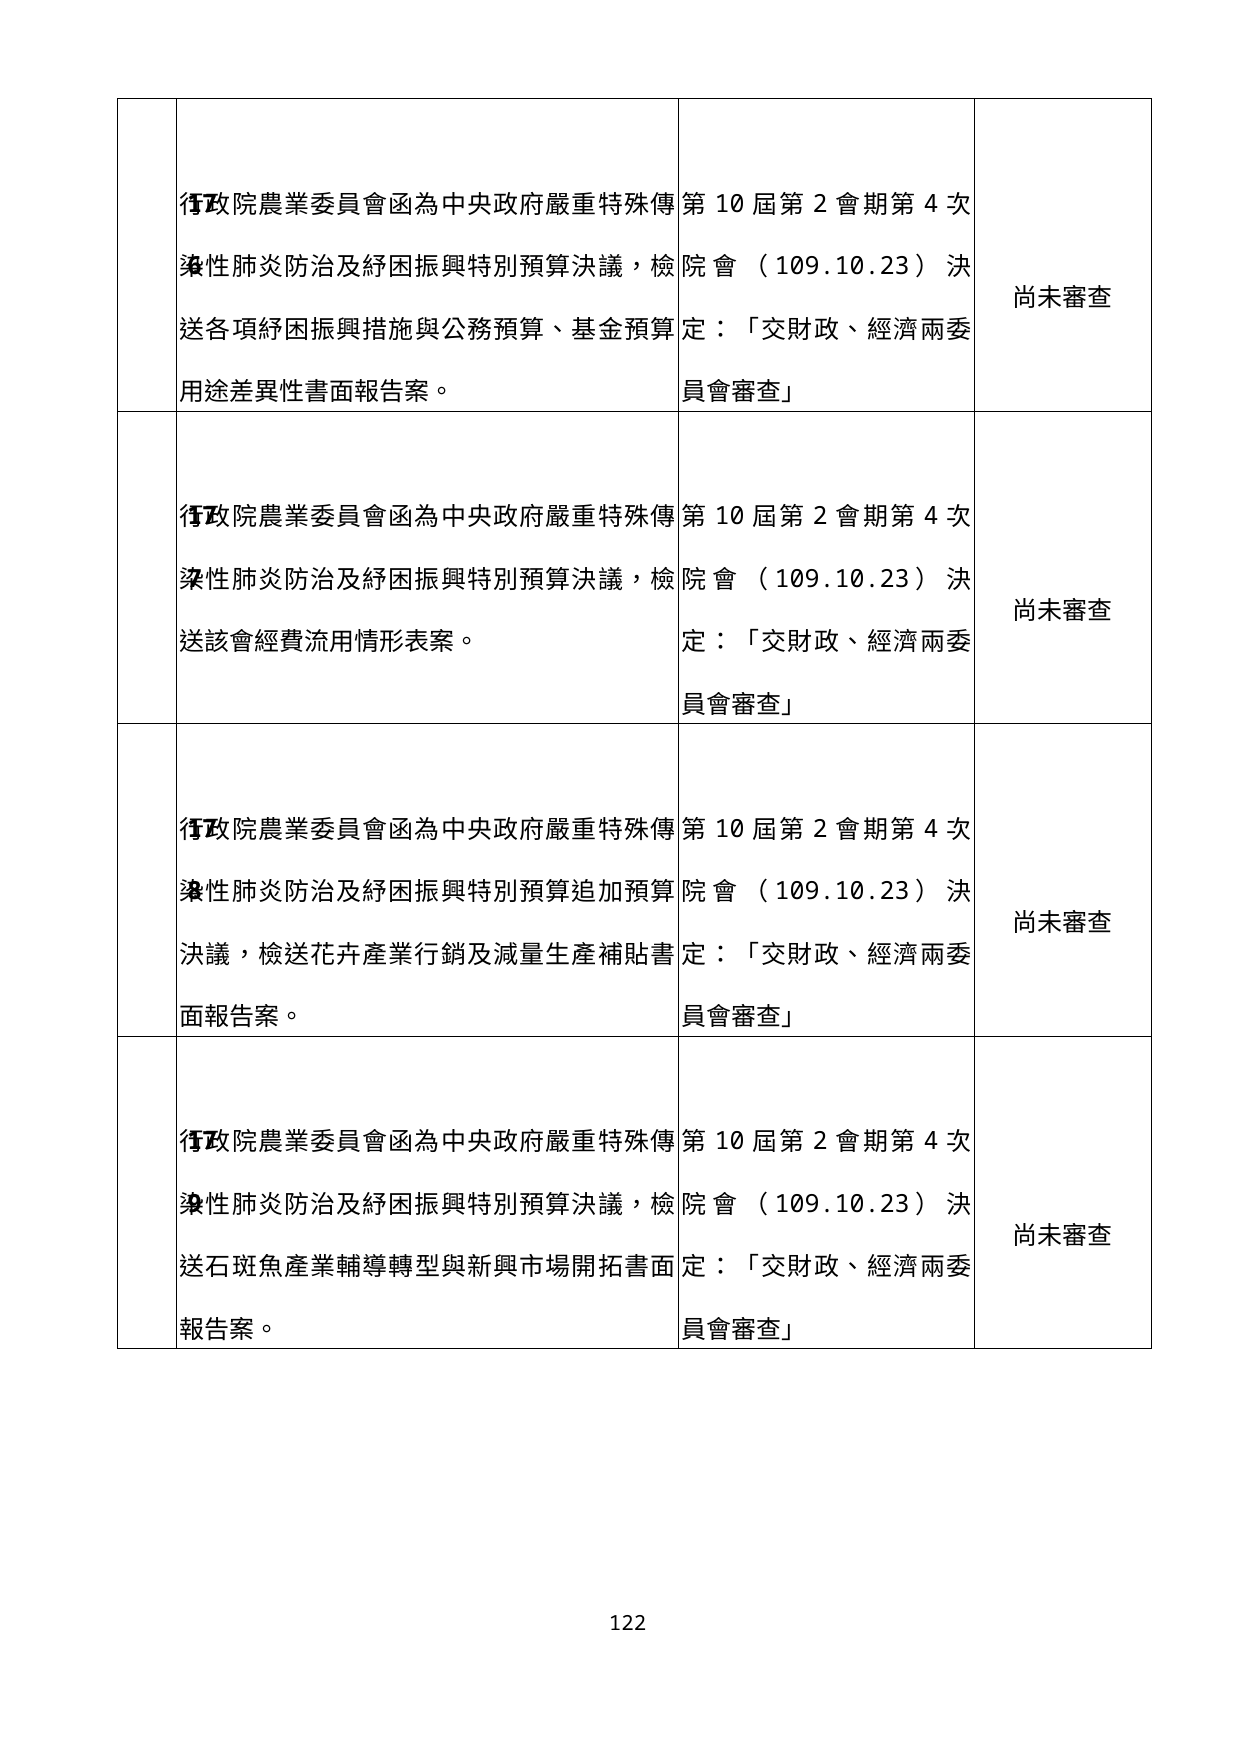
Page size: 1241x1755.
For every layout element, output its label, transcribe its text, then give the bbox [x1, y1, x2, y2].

table_cell 尚未審查 [975, 412, 1151, 723]
table_cell 行政院農業委員會函為中央政府嚴重特殊傳染性肺炎防治及紓困振興特別預算決議，檢送該會經費流用情形表案。 [177, 412, 678, 723]
table_cell 第10屆第2會期第4次院會（109.10.23）決定：「交財政、經濟兩委員會審查」 [679, 724, 974, 1036]
table_cell 行政院農業委員會函為中央政府嚴重特殊傳染性肺炎防治及紓困振興特別預算追加預算決議，檢送花卉產業行銷及減量生產補貼書面報告案。 [177, 724, 678, 1036]
table_cell [118, 99, 176, 411]
table_cell 第10屆第2會期第4次院會（109.10.23）決定：「交財政、經濟兩委員會審查」 [679, 412, 974, 723]
table_cell 行政院農業委員會函為中央政府嚴重特殊傳染性肺炎防治及紓困振興特別預算決議，檢送石斑魚產業輔導轉型與新興市場開拓書面報告案。 [177, 1037, 678, 1348]
table_cell 尚未審查 [975, 99, 1151, 411]
table_cell 第10屆第2會期第4次院會（109.10.23）決定：「交財政、經濟兩委員會審查」 [679, 99, 974, 411]
table_cell 尚未審查 [975, 1037, 1151, 1348]
table_cell [118, 412, 176, 723]
table_cell [118, 724, 176, 1036]
table_cell 行政院農業委員會函為中央政府嚴重特殊傳染性肺炎防治及紓困振興特別預算決議，檢送各項紓困振興措施與公務預算、基金預算用途差異性書面報告案。 [177, 99, 678, 411]
table_cell 第10屆第2會期第4次院會（109.10.23）決定：「交財政、經濟兩委員會審查」 [679, 1037, 974, 1348]
table_cell [118, 1037, 176, 1348]
table_cell 尚未審查 [975, 724, 1151, 1036]
